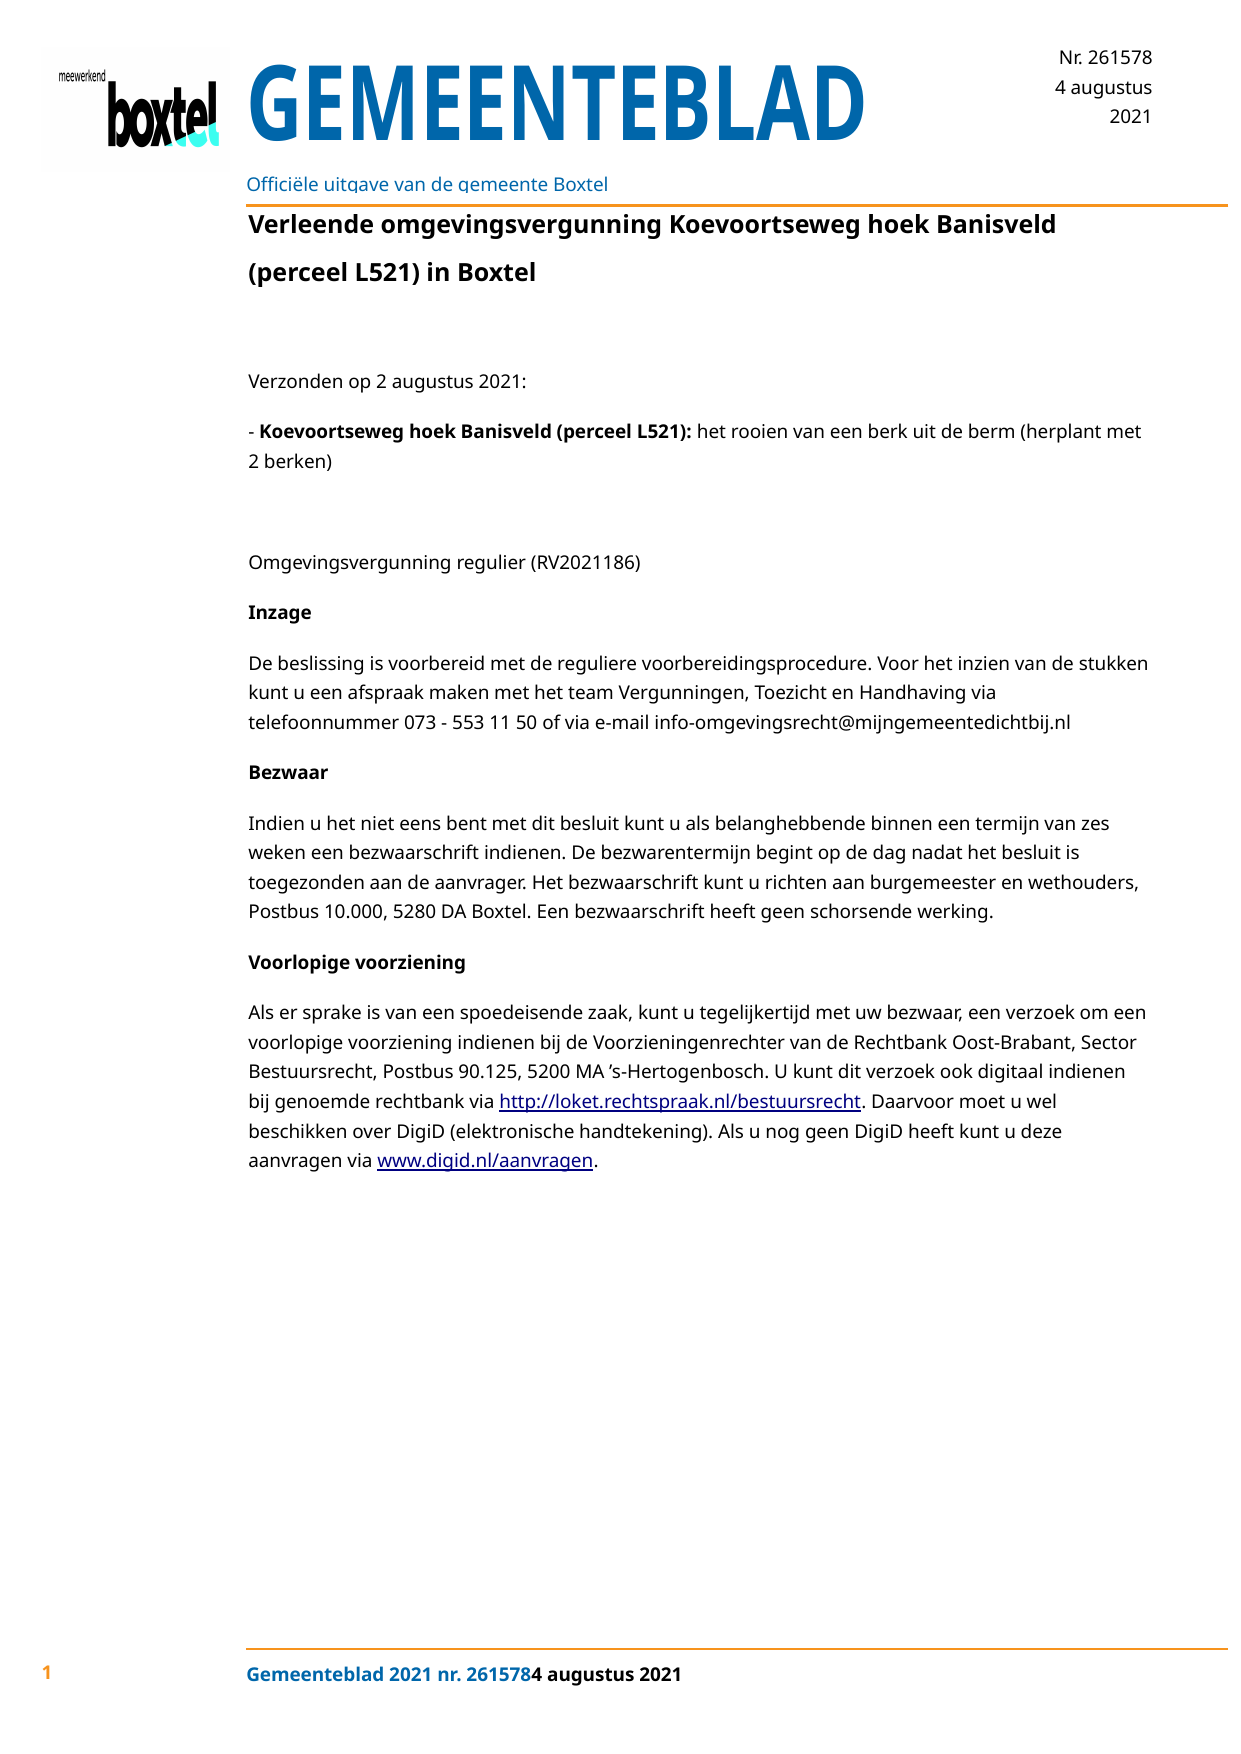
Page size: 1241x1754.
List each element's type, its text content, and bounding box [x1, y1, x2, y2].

text Als er sprake is van een spoedeisende zaak, kunt u tegelijkertijd met uw bezwaar, een verzoek om een voorlopige voorziening indienen bij de Voorzieningenrechter van de Rechtbank Oost-Brabant, Sector Bestuursrecht, Postbus 90.125, 5200 MA ’s-Hertogenbosch. U kunt dit verzoek ook digitaal indienen bij genoemde rechtbank via http://loket.rechtspraak.nl/bestuursrecht. Daarvoor moet u wel beschikken over DigiD (elektronische handtekening). Als u nog geen DigiD heeft kunt u deze aanvragen via www.digid.nl/aanvragen. [248, 999, 1152, 1173]
text Omgevingsvergunning regulier (RV2021186) [248, 549, 1152, 575]
text - Koevoortseweg hoek Banisveld (perceel L521): het rooien van een berk uit de berm (herplant met 2 berken) [248, 419, 1152, 474]
text Verleende omgevingsvergunning Koevoortseweg hoek Banisveld (perceel L521) in Boxtel [248, 207, 1152, 288]
text Verzonden op 2 augustus 2021: [248, 368, 1152, 394]
picture [41, 47, 231, 172]
text Voorlopige voorziening [248, 949, 1152, 975]
text De beslissing is voorbereid met de reguliere voorbereidingsprocedure. Voor het inzien van de stukken kunt u een afspraak maken met het team Vergunningen, Toezicht en Handhaving via telefoonnummer 073 - 553 11 50 of via e-mail info-omgevingsrecht@mijngemeentedichtbij.nl [248, 650, 1152, 735]
text Indien u het niet eens bent met dit besluit kunt u als belanghebbende binnen een termijn van zes weken een bezwaarschrift indienen. De bezwarentermijn begint op de dag nadat het besluit is toegezonden aan de aanvrager. Het bezwaarschrift kunt u richten aan burgemeester en wethouders, Postbus 10.000, 5280 DA Boxtel. Een bezwaarschrift heeft geen schorsende werking. [248, 810, 1152, 924]
text Bezwaar [248, 759, 1152, 785]
text Inzage [248, 599, 1152, 625]
